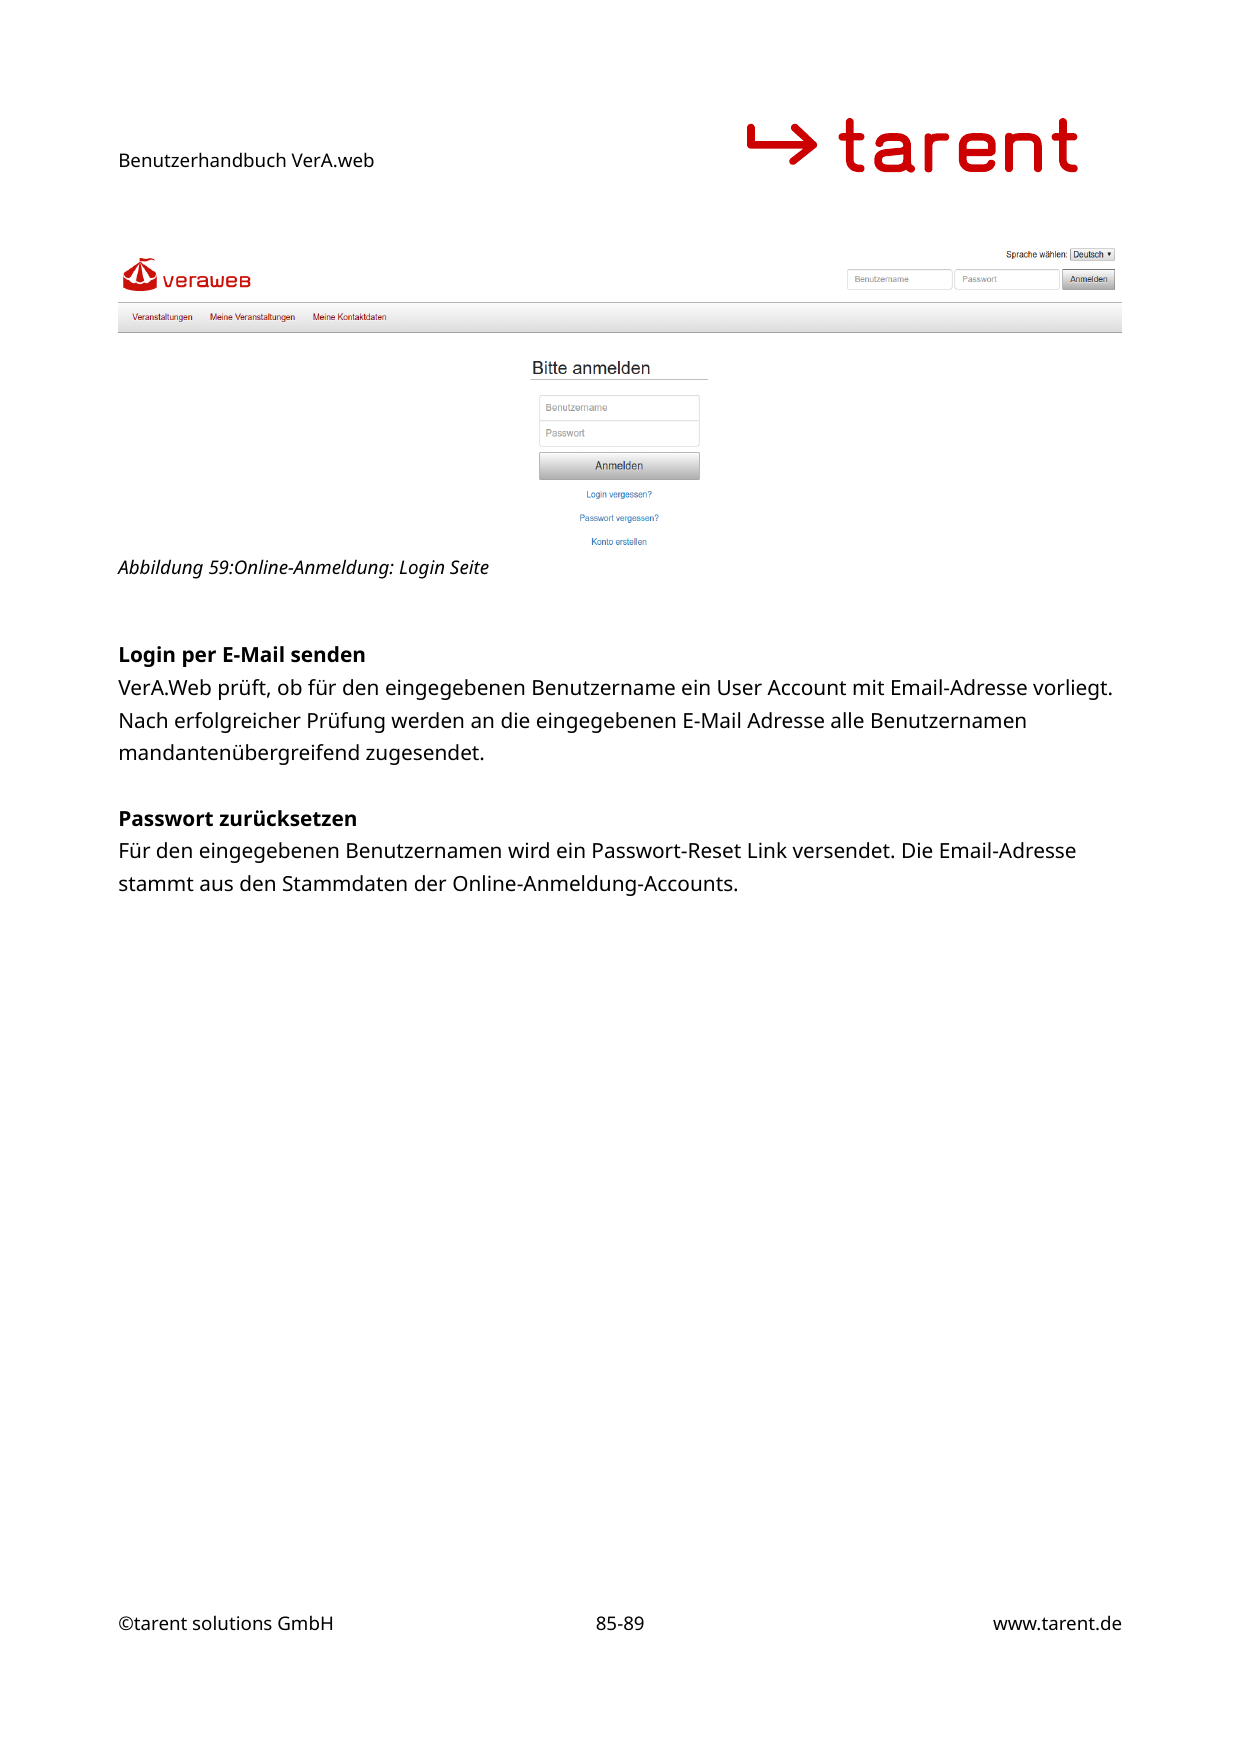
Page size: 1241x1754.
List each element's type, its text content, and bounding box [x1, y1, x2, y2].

text Abbildung 59:Online-Anmeldung: Login Seite [118, 551, 1122, 580]
picture [118, 244, 1122, 551]
text Login per E-Mail senden [118, 641, 1122, 669]
text Für den eingegebenen Benutzernamen wird ein Passwort-Reset Link versendet. Die Email-Adresse stammt aus den Stammdaten der Online-Anmeldung-Accounts. [118, 836, 1122, 897]
text VerA.Web prüft, ob für den eingegebenen Benutzername ein User Account mit Email-Adresse vorliegt. Nach erfolgreicher Prüfung werden an die eingegebenen E-Mail Adresse alle Benutzernamen mandantenübergreifend zugesendet. [118, 673, 1122, 767]
text Passwort zurücksetzen [118, 804, 1122, 832]
